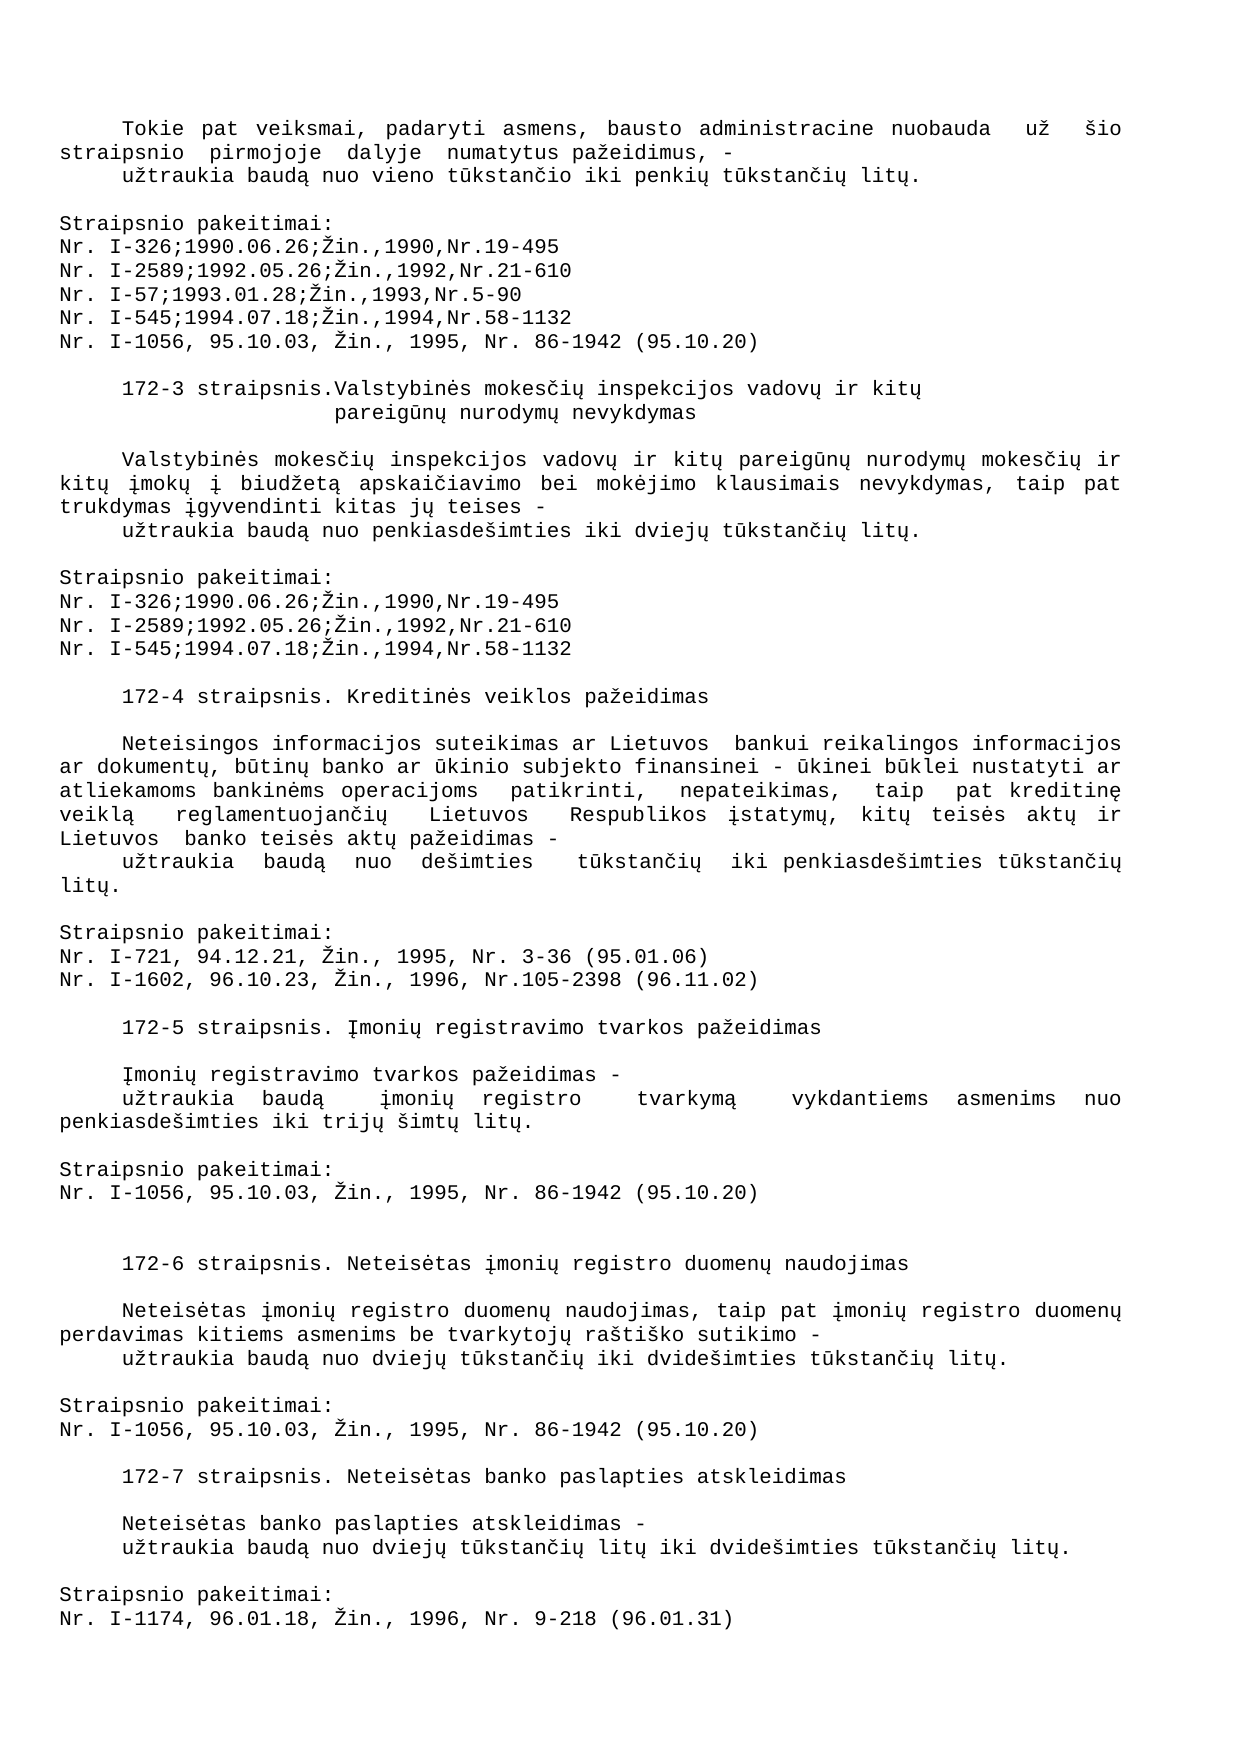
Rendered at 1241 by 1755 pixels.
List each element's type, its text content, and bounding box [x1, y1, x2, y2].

text 172-7 straipsnis. Neteisėtas banko paslapties atskleidimas [59, 1466, 1122, 1489]
text Nr. I-2589;1992.05.26;Žin.,1992,Nr.21-610 [59, 260, 1122, 284]
text 172-3 straipsnis.Valstybinės mokesčių inspekcijos vadovų ir kitų [59, 378, 1122, 402]
text Straipsnio pakeitimai: [59, 1584, 1122, 1608]
text Nr. I-1056, 95.10.03, Žin., 1995, Nr. 86-1942 (95.10.20) [59, 1419, 1122, 1442]
text užtraukia baudą nuo dešimties tūkstančių iki penkiasdešimties tūkstančių litų. [59, 851, 1122, 898]
text Nr. I-545;1994.07.18;Žin.,1994,Nr.58-1132 [59, 638, 1122, 662]
text Nr. I-57;1993.01.28;Žin.,1993,Nr.5-90 [59, 284, 1122, 307]
text Nr. I-1056, 95.10.03, Žin., 1995, Nr. 86-1942 (95.10.20) [59, 1182, 1122, 1206]
text užtraukia baudą nuo penkiasdešimties iki dviejų tūkstančių litų. [59, 520, 1122, 544]
text Įmonių registravimo tvarkos pažeidimas - [59, 1064, 1122, 1088]
text Nr. I-545;1994.07.18;Žin.,1994,Nr.58-1132 [59, 307, 1122, 331]
text pareigūnų nurodymų nevykdymas [59, 402, 1122, 426]
text 172-5 straipsnis. Įmonių registravimo tvarkos pažeidimas [59, 1017, 1122, 1040]
text Nr. I-2589;1992.05.26;Žin.,1992,Nr.21-610 [59, 615, 1122, 638]
text Nr. I-1174, 96.01.18, Žin., 1996, Nr. 9-218 (96.01.31) [59, 1608, 1122, 1631]
text Neteisingos informacijos suteikimas ar Lietuvos bankui reikalingos informacijos ar dokumentų, būtinų banko ar ūkinio subjekto finansinei - ūkinei būklei nustatyti ar atliekamoms bankinėms operacijoms patikrinti, nepateikimas, taip pat kreditinę veiklą reglamentuojančių Lietuvos Respublikos įstatymų, kitų teisės aktų ir Lietuvos banko teisės aktų pažeidimas - [59, 733, 1122, 851]
text Straipsnio pakeitimai: [59, 1158, 1122, 1182]
text užtraukia baudą nuo dviejų tūkstančių iki dvidešimties tūkstančių litų. [59, 1348, 1122, 1371]
text 172-4 straipsnis. Kreditinės veiklos pažeidimas [59, 686, 1122, 709]
text Straipsnio pakeitimai: [59, 922, 1122, 946]
text Nr. I-326;1990.06.26;Žin.,1990,Nr.19-495 [59, 236, 1122, 260]
text Tokie pat veiksmai, padaryti asmens, bausto administracine nuobauda už šio straipsnio pirmojoje dalyje numatytus pažeidimus, - [59, 118, 1122, 165]
text užtraukia baudą nuo vieno tūkstančio iki penkių tūkstančių litų. [59, 165, 1122, 189]
text Straipsnio pakeitimai: [59, 213, 1122, 236]
text 172-6 straipsnis. Neteisėtas įmonių registro duomenų naudojimas [59, 1253, 1122, 1277]
text užtraukia baudą nuo dviejų tūkstančių litų iki dvidešimties tūkstančių litų. [59, 1537, 1122, 1561]
text Nr. I-326;1990.06.26;Žin.,1990,Nr.19-495 [59, 591, 1122, 615]
text Nr. I-1056, 95.10.03, Žin., 1995, Nr. 86-1942 (95.10.20) [59, 331, 1122, 354]
text Straipsnio pakeitimai: [59, 1395, 1122, 1419]
text Nr. I-721, 94.12.21, Žin., 1995, Nr. 3-36 (95.01.06) [59, 946, 1122, 969]
text Neteisėtas įmonių registro duomenų naudojimas, taip pat įmonių registro duomenų perdavimas kitiems asmenims be tvarkytojų raštiško sutikimo - [59, 1300, 1122, 1348]
text Nr. I-1602, 96.10.23, Žin., 1996, Nr.105-2398 (96.11.02) [59, 969, 1122, 993]
text Valstybinės mokesčių inspekcijos vadovų ir kitų pareigūnų nurodymų mokesčių ir kitų įmokų į biudžetą apskaičiavimo bei mokėjimo klausimais nevykdymas, taip pat trukdymas įgyvendinti kitas jų teises - [59, 449, 1122, 520]
text užtraukia baudą įmonių registro tvarkymą vykdantiems asmenims nuo penkiasdešimties iki trijų šimtų litų. [59, 1088, 1122, 1135]
text Straipsnio pakeitimai: [59, 567, 1122, 591]
text Neteisėtas banko paslapties atskleidimas - [59, 1513, 1122, 1537]
